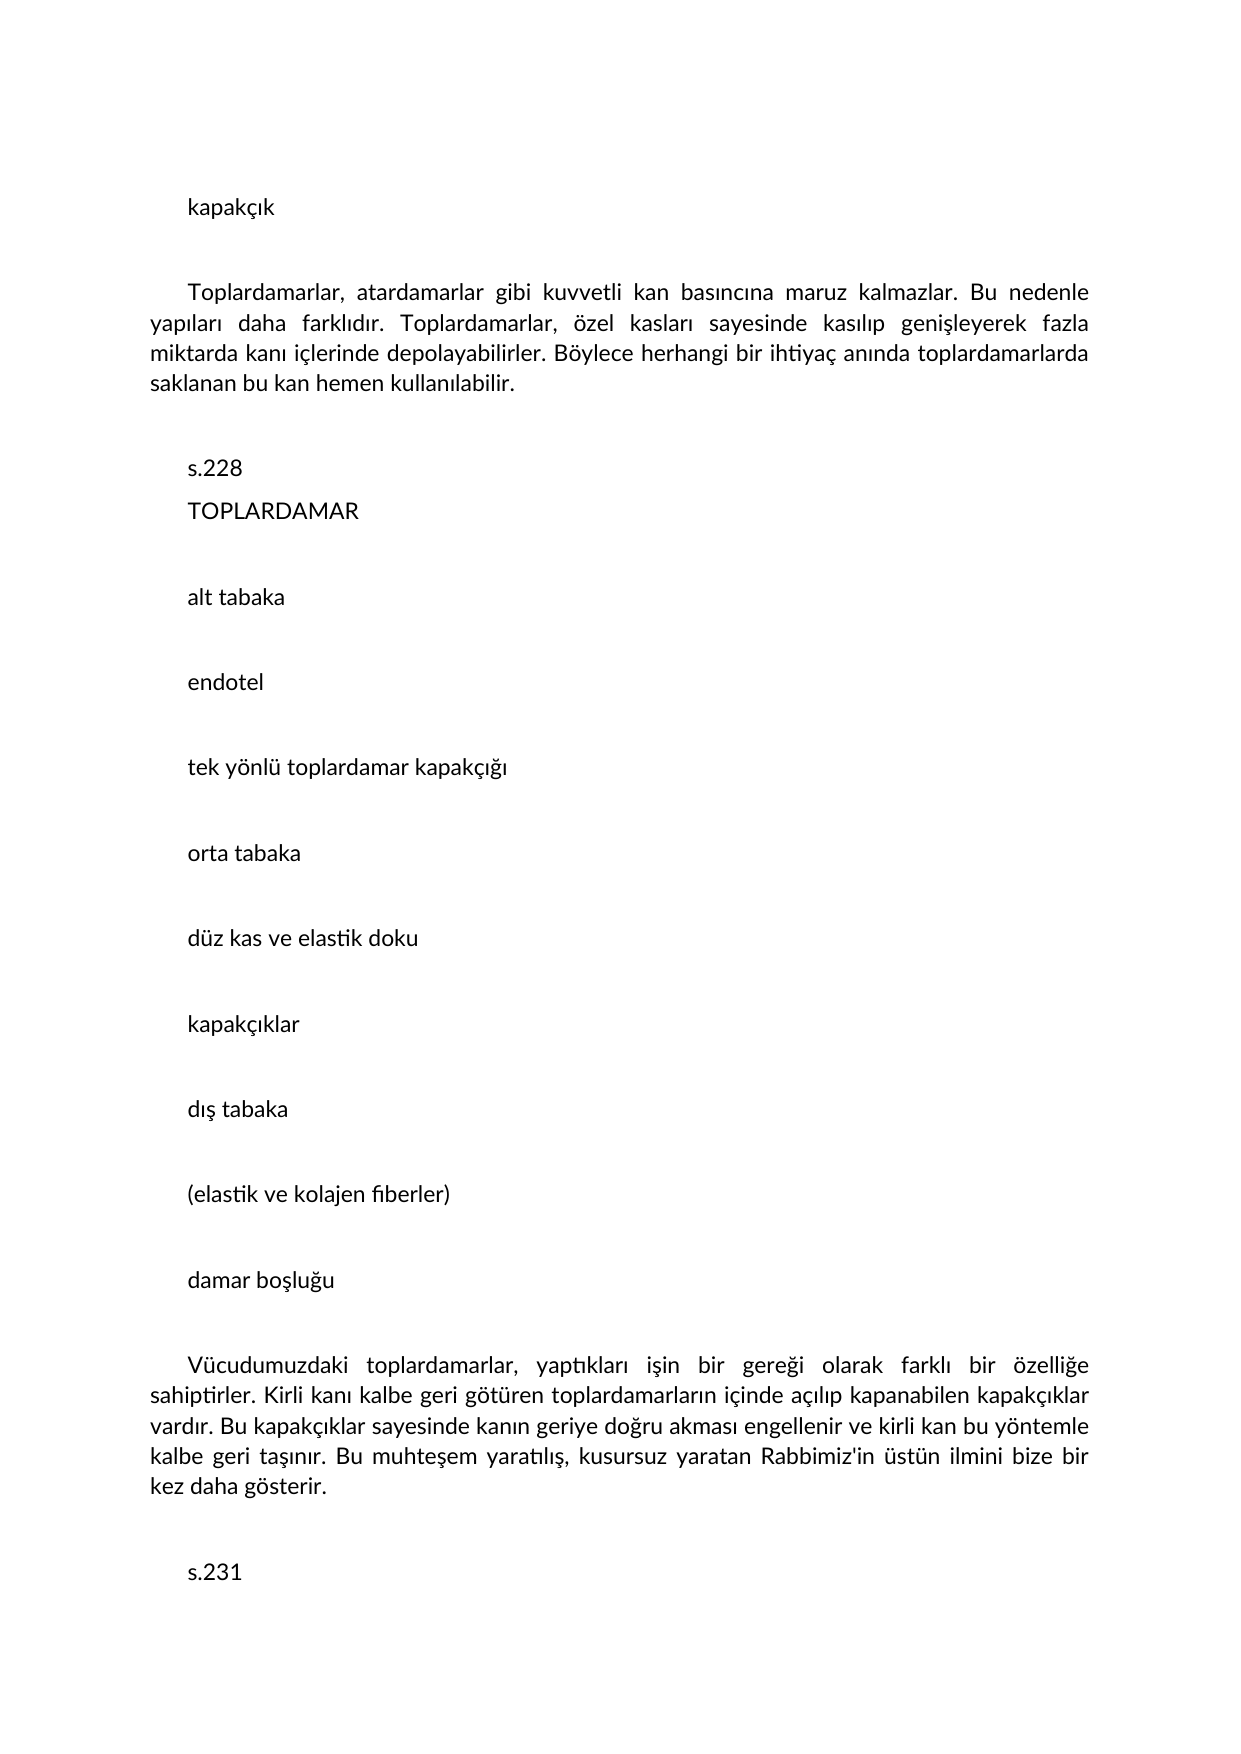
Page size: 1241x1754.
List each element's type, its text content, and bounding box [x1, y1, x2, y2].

text s.228 [150, 454, 1090, 482]
text alt tabaka [150, 582, 1090, 610]
text tek yönlü toplardamar kapakçığı [150, 753, 1090, 781]
text kapakçıklar [150, 1009, 1090, 1037]
text s.231 [150, 1557, 1090, 1585]
text (elastik ve kolajen fiberler) [150, 1180, 1090, 1208]
text orta tabaka [150, 838, 1090, 866]
text Vücudumuzdaki toplardamarlar, yaptıkları işin bir gereği olarak farklı bir özelliğe sahiptirler. Kirli kanı kalbe geri götüren toplardamarların içinde açılıp kapanabilen kapakçıklar vardır. Bu kapakçıklar sayesinde kanın geriye doğru akması engellenir ve kirli kan bu yöntemle kalbe geri taşınır. Bu muhteşem yaratılış, kusursuz yaratan Rabbimiz'in üstün ilmini bize bir kez daha gösterir. [150, 1351, 1090, 1499]
text düz kas ve elastik doku [150, 924, 1090, 951]
text kapakçık [150, 193, 1090, 220]
text TOPLARDAMAR [150, 497, 1090, 524]
text dış tabaka [150, 1095, 1090, 1122]
text Toplardamarlar, atardamarlar gibi kuvvetli kan basıncına maruz kalmazlar. Bu nedenle yapıları daha farklıdır. Toplardamarlar, özel kasları sayesinde kasılıp genişleyerek fazla miktarda kanı içlerinde depolayabilirler. Böylece herhangi bir ihtiyaç anında toplardamarlarda saklanan bu kan hemen kullanılabilir. [150, 278, 1090, 396]
text endotel [150, 668, 1090, 695]
text damar boşluğu [150, 1266, 1090, 1293]
